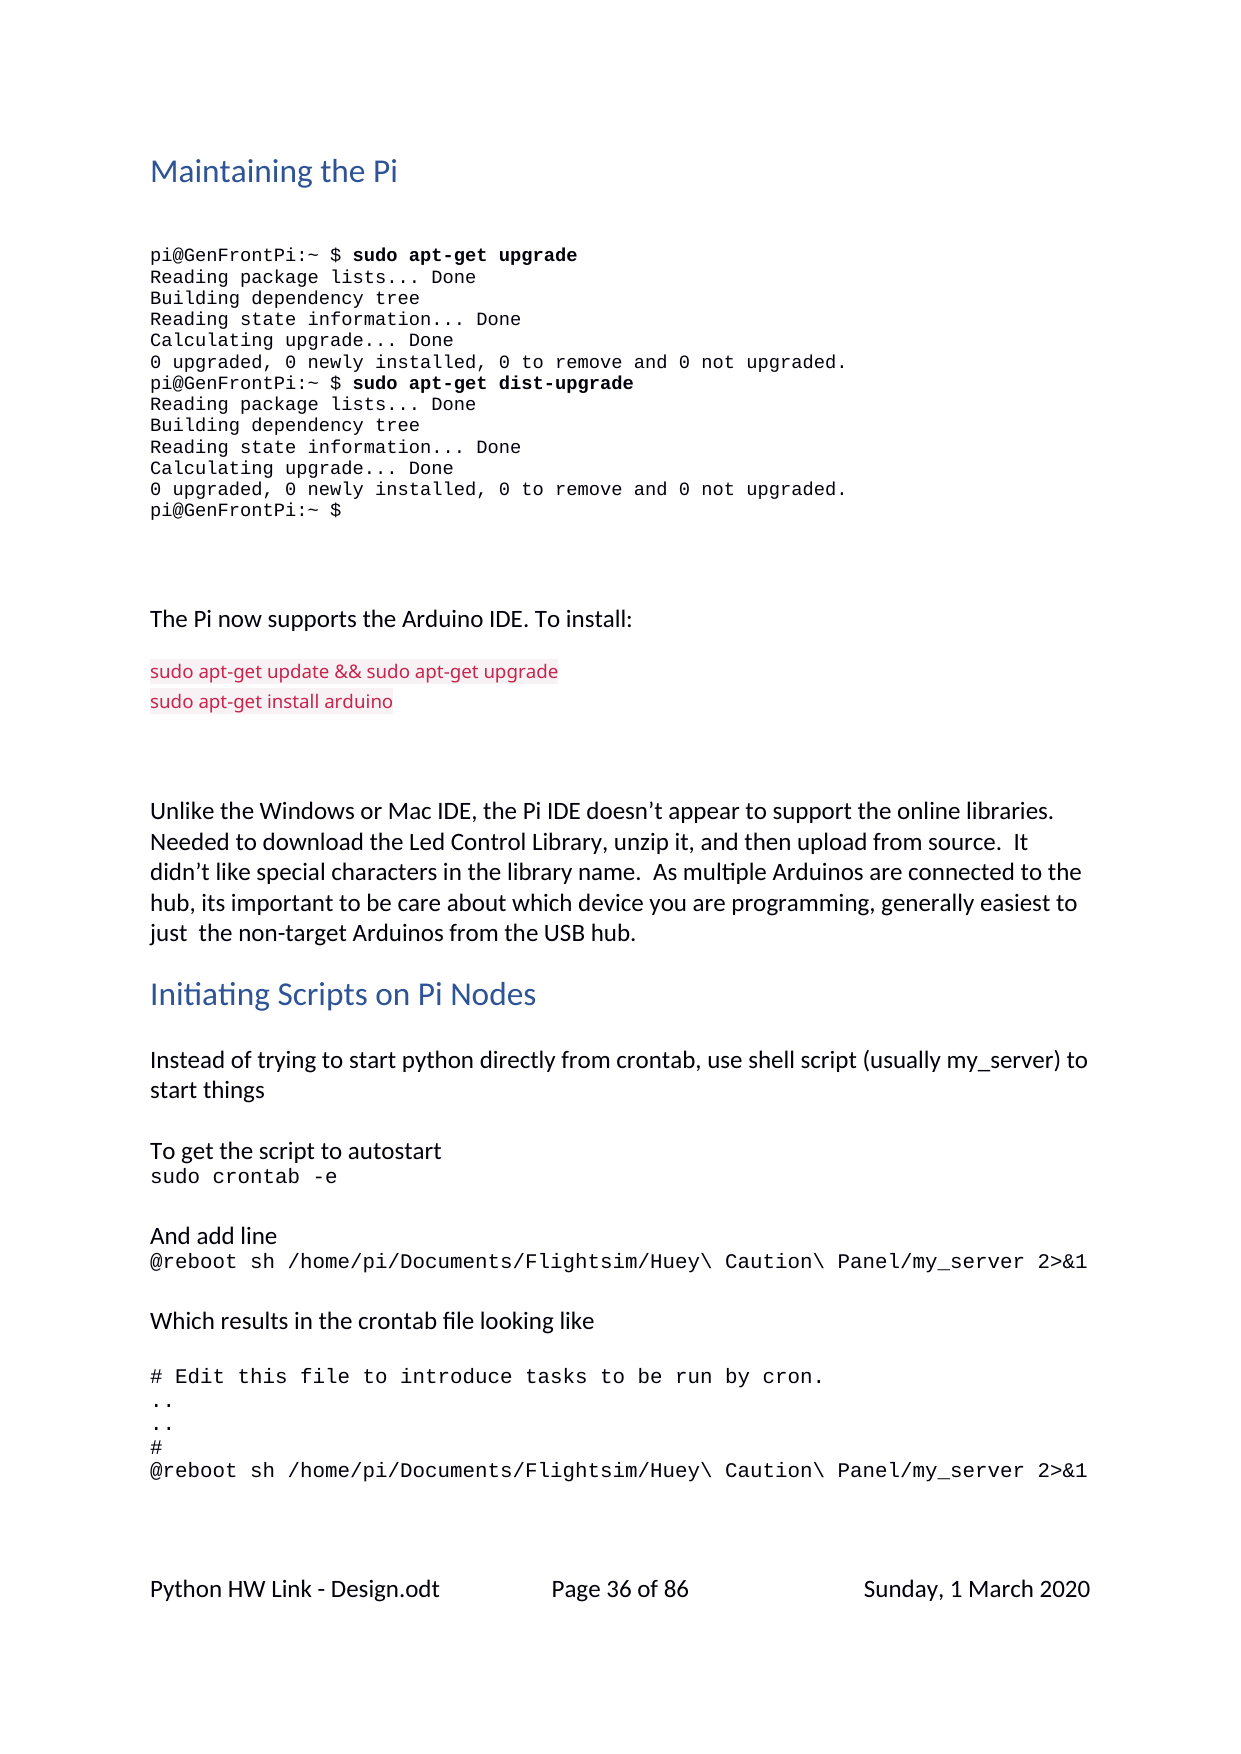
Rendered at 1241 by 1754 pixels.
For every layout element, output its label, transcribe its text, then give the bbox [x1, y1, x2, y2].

text Reading state information... Done [150, 437, 1090, 459]
text Calculating upgrade... Done [150, 459, 1090, 480]
text pi@GenFrontPi:~ $ sudo apt-get dist-upgrade [150, 374, 1090, 395]
text 0 upgraded, 0 newly installed, 0 to remove and 0 not upgraded. [150, 352, 1090, 374]
text .. [150, 1413, 1090, 1437]
text .. [150, 1389, 1090, 1413]
text Building dependency tree [150, 289, 1090, 310]
text Calculating upgrade... Done [150, 331, 1090, 352]
text And add line [150, 1220, 1090, 1251]
text Which results in the crontab file looking like [150, 1305, 1090, 1335]
text Reading package lists... Done [150, 267, 1090, 289]
text sudo apt-get update && sudo apt-get upgrade sudo apt-get install arduino [150, 658, 1090, 714]
text Instead of trying to start python directly from crontab, use shell script (usually my_server) to [150, 1044, 1090, 1074]
text # [150, 1437, 1090, 1461]
text The Pi now supports the Arduino IDE. To install: [150, 603, 1090, 633]
subtitle Maintaining the Pi [150, 150, 1090, 191]
text Unlike the Windows or Mac IDE, the Pi IDE doesn’t appear to support the online libraries. Needed to download the Led Control Library, unzip it, and then upload from source. It didn’t like special characters in the library name. As multiple Arduinos are connected to the hub, its important to be care about which device you are programming, generally easiest to just the non-target Arduinos from the USB hub. [150, 795, 1090, 948]
text pi@GenFrontPi:~ $ sudo apt-get upgrade [150, 246, 1090, 267]
text Building dependency tree [150, 416, 1090, 437]
text Reading package lists... Done [150, 395, 1090, 416]
text @reboot sh /home/pi/Documents/Flightsim/Huey\ Caution\ Panel/my_server 2>&1 [150, 1461, 1090, 1484]
text To get the script to autostart [150, 1136, 1090, 1166]
text sudo crontab -e [150, 1166, 1090, 1190]
text 0 upgraded, 0 newly installed, 0 to remove and 0 not upgraded. [150, 480, 1090, 501]
text # Edit this file to introduce tasks to be run by cron. [150, 1366, 1090, 1389]
text @reboot sh /home/pi/Documents/Flightsim/Huey\ Caution\ Panel/my_server 2>&1 [150, 1251, 1090, 1274]
subtitle Initiating Scripts on Pi Nodes [150, 973, 1090, 1013]
text pi@GenFrontPi:~ $ [150, 501, 1090, 522]
text start things [150, 1074, 1090, 1105]
text Reading state information... Done [150, 310, 1090, 331]
